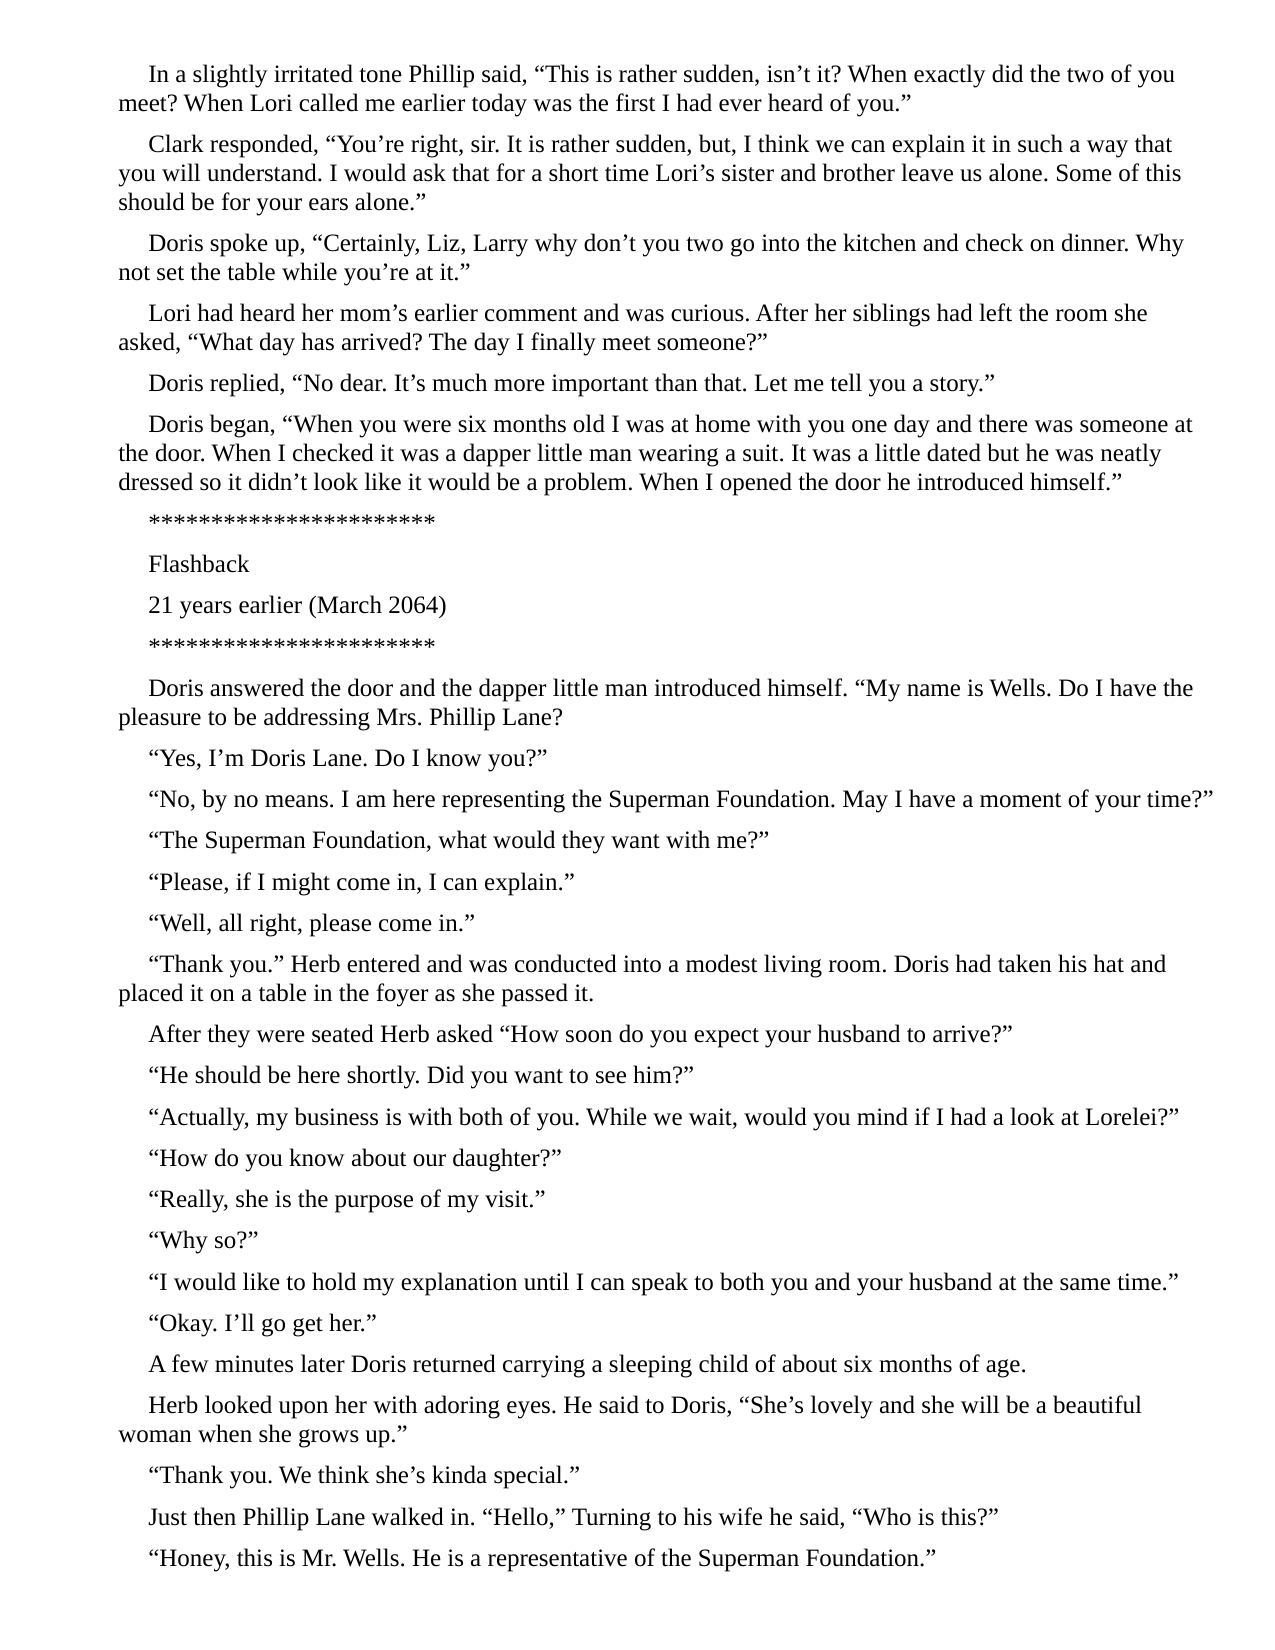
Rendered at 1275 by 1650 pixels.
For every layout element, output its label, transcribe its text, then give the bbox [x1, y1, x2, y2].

text “Please, if I might come in, I can explain.” [118, 867, 1216, 895]
text Clark responded, “You’re right, sir. It is rather sudden, but, I think we can explain it in such a way that you will understand. I would ask that for a short time Lori’s sister and brother leave us alone. Some of this should be for your ears alone.” [118, 129, 1216, 215]
text Doris replied, “No dear. It’s much more important than that. Let me tell you a story.” [118, 368, 1216, 397]
text “Okay. I’ll go get her.” [118, 1308, 1216, 1337]
text “I would like to hold my explanation until I can speak to both you and your husband at the same time.” [118, 1267, 1216, 1295]
text *********************** [118, 632, 1216, 660]
text Doris spoke up, “Certainly, Liz, Larry why don’t you two go into the kitchen and check on dinner. Why not set the table while you’re at it.” [118, 228, 1216, 285]
text “How do you know about our daughter?” [118, 1143, 1216, 1172]
text “Thank you. We think she’s kinda special.” [118, 1460, 1216, 1489]
text Just then Phillip Lane walked in. “Hello,” Turning to his wife he said, “Who is this?” [118, 1502, 1216, 1530]
text 21 years earlier (March 2064) [118, 590, 1216, 619]
text “Yes, I’m Doris Lane. Do I know you?” [118, 743, 1216, 772]
text “Really, she is the purpose of my visit.” [118, 1184, 1216, 1213]
text *********************** [118, 508, 1216, 537]
text “Honey, this is Mr. Wells. He is a representative of the Superman Foundation.” [118, 1543, 1216, 1572]
text “Well, all right, please come in.” [118, 908, 1216, 937]
text Doris began, “When you were six months old I was at home with you one day and there was someone at the door. When I checked it was a dapper little man wearing a suit. It was a little dated but he was neatly dressed so it didn’t look like it would be a problem. When I opened the door he introduced himself.” [118, 409, 1216, 495]
text “Actually, my business is with both of you. While we wait, would you mind if I had a look at Lorelei?” [118, 1102, 1216, 1130]
text “No, by no means. I am here representing the Superman Foundation. May I have a moment of your time?” [118, 784, 1216, 813]
text “The Superman Foundation, what would they want with me?” [118, 825, 1216, 854]
text Doris answered the door and the dapper little man introduced himself. “My name is Wells. Do I have the pleasure to be addressing Mrs. Phillip Lane? [118, 673, 1216, 730]
text Flashback [118, 549, 1216, 578]
text After they were seated Herb asked “How soon do you expect your husband to arrive?” [118, 1019, 1216, 1048]
text Herb looked upon her with adoring eyes. He said to Doris, “She’s lovely and she will be a beautiful woman when she grows up.” [118, 1390, 1216, 1448]
text In a slightly irritated tone Phillip said, “This is rather sudden, isn’t it? When exactly did the two of you meet? When Lori called me earlier today was the first I had ever heard of you.” [118, 59, 1216, 117]
text “Thank you.” Herb entered and was conducted into a modest living room. Doris had taken his hat and placed it on a table in the foyer as she passed it. [118, 949, 1216, 1007]
text “He should be here shortly. Did you want to see him?” [118, 1060, 1216, 1089]
text Lori had heard her mom’s earlier comment and was curious. After her siblings had left the room she asked, “What day has arrived? The day I finally meet someone?” [118, 298, 1216, 355]
text A few minutes later Doris returned carrying a sleeping child of about six months of age. [118, 1349, 1216, 1378]
text “Why so?” [118, 1225, 1216, 1254]
